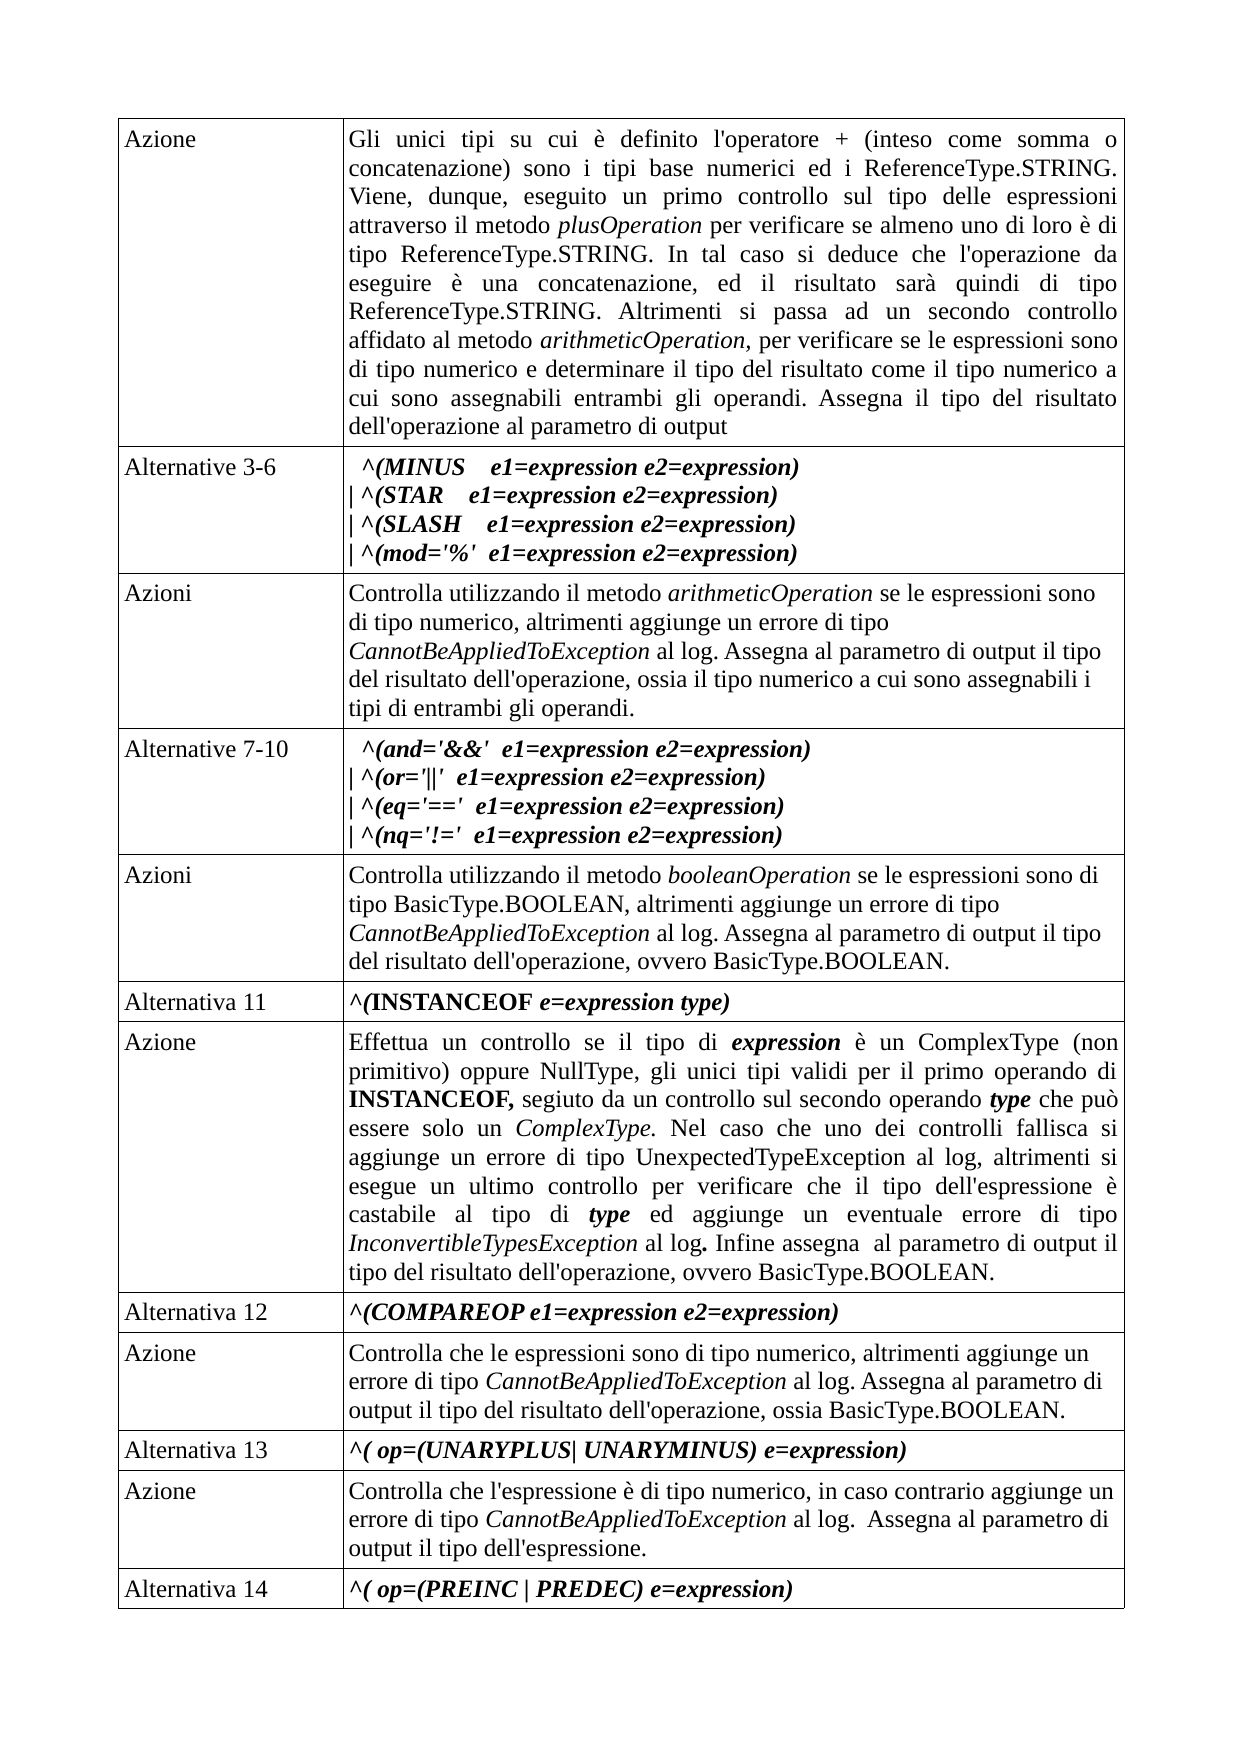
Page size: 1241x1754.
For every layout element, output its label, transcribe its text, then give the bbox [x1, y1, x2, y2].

table_cell ^(and='&&' e1=expression e2=expression) | ^(or='||' e1=expression e2=expression) | ^(eq='==' e1=expression e2=expression) | ^(nq='!=' e1=expression e2=expression) [344, 729, 1124, 854]
table_cell Effettua un controllo se il tipo di expression è un ComplexType (non primitivo) oppure NullType, gli unici tipi validi per il primo operando di INSTANCEOF, segiuto da un controllo sul secondo operando type che può essere solo un ComplexType. Nel caso che uno dei controlli fallisca si aggiunge un errore di tipo UnexpectedTypeException al log, altrimenti si esegue un ultimo controllo per verificare che il tipo dell'espressione è castabile al tipo di type ed aggiunge un eventuale errore di tipo InconvertibleTypesException al log. Infine assegna al parametro di output il tipo del risultato dell'operazione, ovvero BasicType.BOOLEAN. [344, 1022, 1124, 1292]
table_cell Controlla che le espressioni sono di tipo numerico, altrimenti aggiunge un errore di tipo CannotBeAppliedToException al log. Assegna al parametro di output il tipo del risultato dell'operazione, ossia BasicType.BOOLEAN. [344, 1333, 1124, 1430]
table_cell ^( op=(PREINC | PREDEC) e=expression) [344, 1569, 1124, 1608]
table_cell Azione [119, 1022, 343, 1292]
table_cell Azione [119, 1471, 343, 1568]
table_cell Azioni [119, 574, 343, 728]
table_cell Azione [119, 1333, 343, 1430]
table_cell ^(INSTANCEOF e=expression type) [344, 982, 1124, 1021]
table_cell ^(COMPAREOP e1=expression e2=expression) [344, 1293, 1124, 1332]
table_cell Alternativa 14 [119, 1569, 343, 1608]
table_cell Azioni [119, 855, 343, 981]
table_cell Alternative 7-10 [119, 729, 343, 854]
table_cell Gli unici tipi su cui è definito l'operatore + (inteso come somma o concatenazione) sono i tipi base numerici ed i ReferenceType.STRING. Viene, dunque, eseguito un primo controllo sul tipo delle espressioni attraverso il metodo plusOperation per verificare se almeno uno di loro è di tipo ReferenceType.STRING. In tal caso si deduce che l'operazione da eseguire è una concatenazione, ed il risultato sarà quindi di tipo ReferenceType.STRING. Altrimenti si passa ad un secondo controllo affidato al metodo arithmeticOperation, per verificare se le espressioni sono di tipo numerico e determinare il tipo del risultato come il tipo numerico a cui sono assegnabili entrambi gli operandi. Assegna il tipo del risultato dell'operazione al parametro di output [344, 119, 1124, 446]
table_cell Azione [119, 119, 343, 446]
table_cell ^(MINUS e1=expression e2=expression) | ^(STAR e1=expression e2=expression) | ^(SLASH e1=expression e2=expression) | ^(mod='%' e1=expression e2=expression) [344, 447, 1124, 572]
table_cell Controlla che l'espressione è di tipo numerico, in caso contrario aggiunge un errore di tipo CannotBeAppliedToException al log. Assegna al parametro di output il tipo dell'espressione. [344, 1471, 1124, 1568]
table_cell Controlla utilizzando il metodo arithmeticOperation se le espressioni sono di tipo numerico, altrimenti aggiunge un errore di tipo CannotBeAppliedToException al log. Assegna al parametro di output il tipo del risultato dell'operazione, ossia il tipo numerico a cui sono assegnabili i tipi di entrambi gli operandi. [344, 574, 1124, 728]
table_cell Alternativa 12 [119, 1293, 343, 1332]
table_cell ^( op=(UNARYPLUS| UNARYMINUS) e=expression) [344, 1431, 1124, 1470]
table_cell Controlla utilizzando il metodo booleanOperation se le espressioni sono di tipo BasicType.BOOLEAN, altrimenti aggiunge un errore di tipo CannotBeAppliedToException al log. Assegna al parametro di output il tipo del risultato dell'operazione, ovvero BasicType.BOOLEAN. [344, 855, 1124, 981]
table_cell Alternativa 13 [119, 1431, 343, 1470]
table_cell Alternativa 11 [119, 982, 343, 1021]
table_cell Alternative 3-6 [119, 447, 343, 572]
